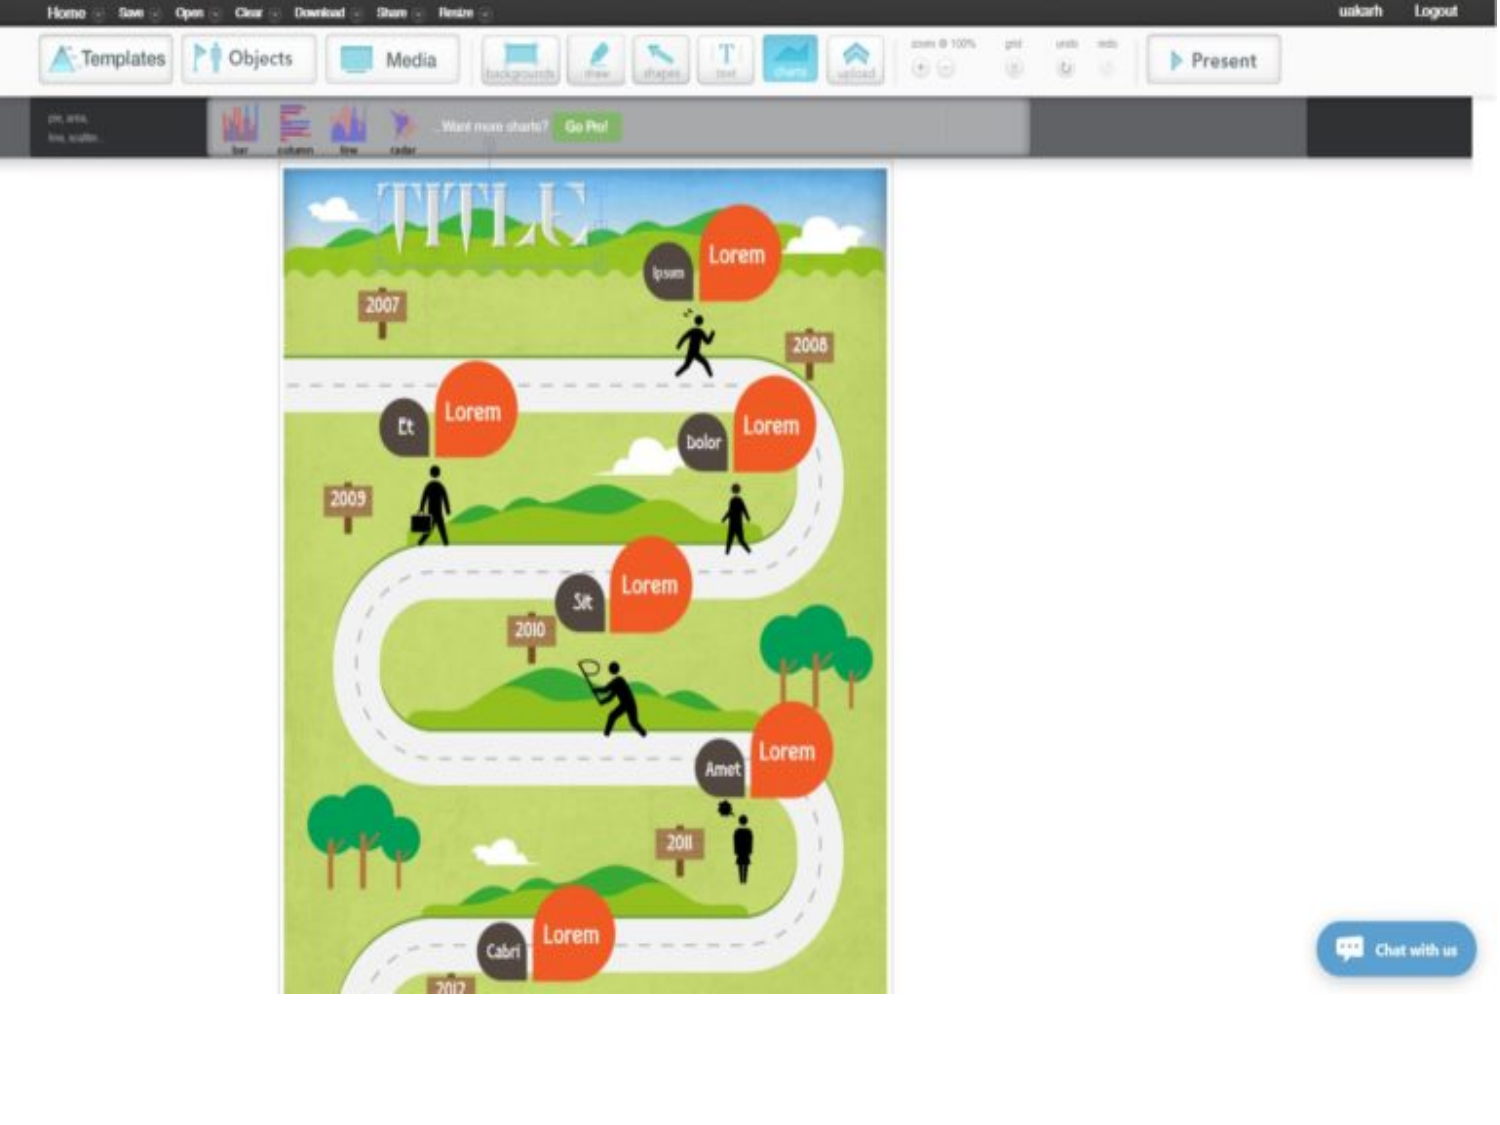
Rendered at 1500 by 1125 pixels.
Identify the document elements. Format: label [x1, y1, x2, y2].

picture [0, 0, 1497, 994]
